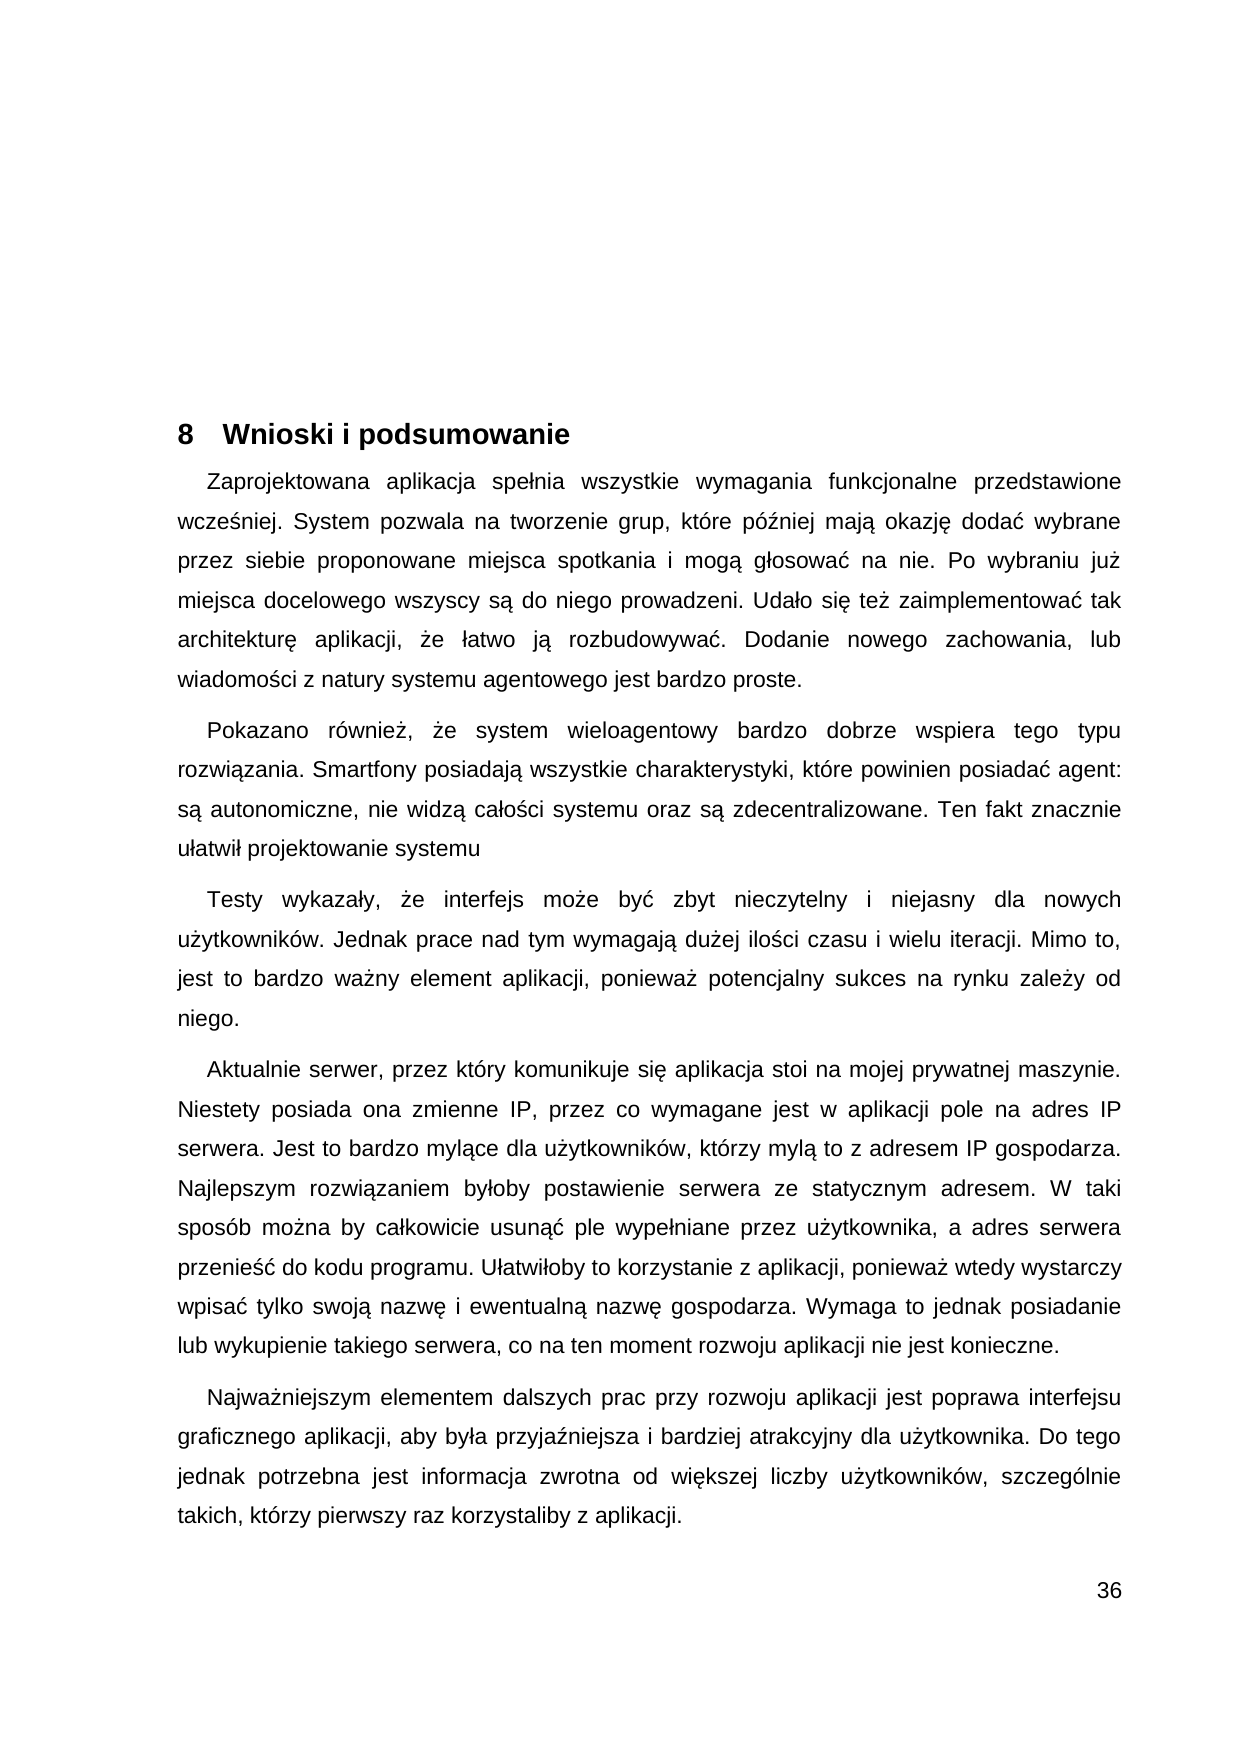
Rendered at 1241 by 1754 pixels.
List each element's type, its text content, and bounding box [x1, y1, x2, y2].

subtitle 8 Wnioski i podsumowanie [177, 417, 1122, 451]
text Testy wykazały, że interfejs może być zbyt nieczytelny i niejasny dla nowych użytkowników. Jednak prace nad tym wymagają dużej ilości czasu i wielu iteracji. Mimo to, jest to bardzo ważny element aplikacji, ponieważ potencjalny sukces na rynku zależy od niego. [177, 886, 1122, 1031]
text Aktualnie serwer, przez który komunikuje się aplikacja stoi na mojej prywatnej maszynie. Niestety posiada ona zmienne IP, przez co wymagane jest w aplikacji pole na adres IP serwera. Jest to bardzo mylące dla użytkowników, którzy mylą to z adresem IP gospodarza. Najlepszym rozwiązaniem byłoby postawienie serwera ze statycznym adresem. W taki sposób można by całkowicie usunąć ple wypełniane przez użytkownika, a adres serwera przenieść do kodu programu. Ułatwiłoby to korzystanie z aplikacji, ponieważ wtedy wystarczy wpisać tylko swoją nazwę i ewentualną nazwę gospodarza. Wymaga to jednak posiadanie lub wykupienie takiego serwera, co na ten moment rozwoju aplikacji nie jest konieczne. [177, 1056, 1122, 1359]
text Najważniejszym elementem dalszych prac przy rozwoju aplikacji jest poprawa interfejsu graficznego aplikacji, aby była przyjaźniejsza i bardziej atrakcyjny dla użytkownika. Do tego jednak potrzebna jest informacja zwrotna od większej liczby użytkowników, szczególnie takich, którzy pierwszy raz korzystaliby z aplikacji. [177, 1384, 1122, 1528]
text Zaprojektowana aplikacja spełnia wszystkie wymagania funkcjonalne przedstawione wcześniej. System pozwala na tworzenie grup, które później mają okazję dodać wybrane przez siebie proponowane miejsca spotkania i mogą głosować na nie. Po wybraniu już miejsca docelowego wszyscy są do niego prowadzeni. Udało się też zaimplementować tak architekturę aplikacji, że łatwo ją rozbudowywać. Dodanie nowego zachowania, lub wiadomości z natury systemu agentowego jest bardzo proste. [177, 468, 1122, 692]
text Pokazano również, że system wieloagentowy bardzo dobrze wspiera tego typu rozwiązania. Smartfony posiadają wszystkie charakterystyki, które powinien posiadać agent: są autonomiczne, nie widzą całości systemu oraz są zdecentralizowane. Ten fakt znacznie ułatwił projektowanie systemu [177, 717, 1122, 862]
